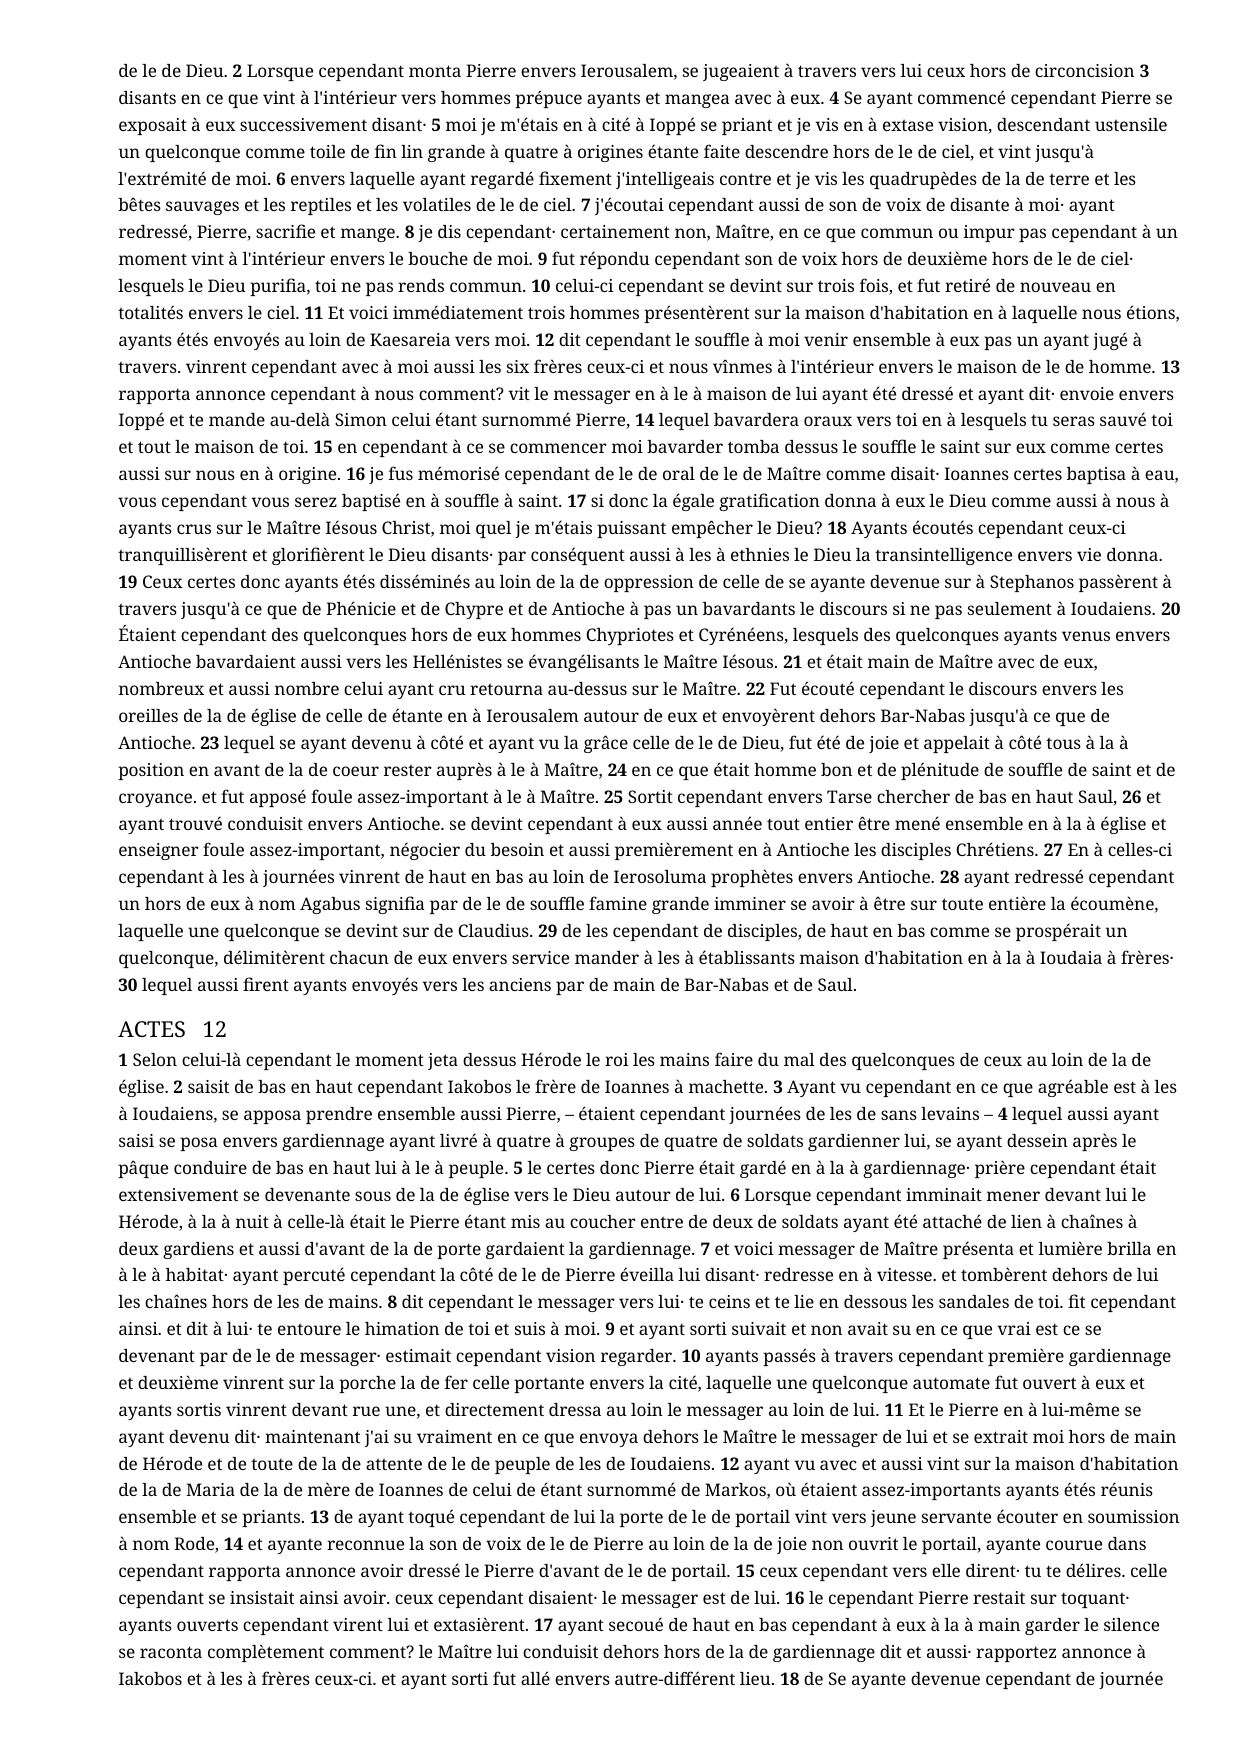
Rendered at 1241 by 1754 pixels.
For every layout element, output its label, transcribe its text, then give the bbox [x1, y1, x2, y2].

text de le de Dieu. 2 Lorsque cependant monta Pierre envers Ierousalem, se jugeaient à travers vers lui ceux hors de circoncision 3 disants en ce que vint à l'intérieur vers hommes prépuce ayants et mangea avec à eux. 4 Se ayant commencé cependant Pierre se exposait à eux successivement disant· 5 moi je m'étais en à cité à Ioppé se priant et je vis en à extase vision, descendant ustensile un quelconque comme toile de fin lin grande à quatre à origines étante faite descendre hors de le de ciel, et vint jusqu'à l'extrémité de moi. 6 envers laquelle ayant regardé fixement j'intelligeais contre et je vis les quadrupèdes de la de terre et les bêtes sauvages et les reptiles et les volatiles de le de ciel. 7 j'écoutai cependant aussi de son de voix de disante à moi· ayant redressé, Pierre, sacrifie et mange. 8 je dis cependant· certainement non, Maître, en ce que commun ou impur pas cependant à un moment vint à l'intérieur envers le bouche de moi. 9 fut répondu cependant son de voix hors de deuxième hors de le de ciel· lesquels le Dieu purifia, toi ne pas rends commun. 10 celui-ci cependant se devint sur trois fois, et fut retiré de nouveau en totalités envers le ciel. 11 Et voici immédiatement trois hommes présentèrent sur la maison d'habitation en à laquelle nous étions, ayants étés envoyés au loin de Kaesareia vers moi. 12 dit cependant le souffle à moi venir ensemble à eux pas un ayant jugé à travers. vinrent cependant avec à moi aussi les six frères ceux-ci et nous vînmes à l'intérieur envers le maison de le de homme. 13 rapporta annonce cependant à nous comment? vit le messager en à le à maison de lui ayant été dressé et ayant dit· envoie envers Ioppé et te mande au-delà Simon celui étant surnommé Pierre, 14 lequel bavardera oraux vers toi en à lesquels tu seras sauvé toi et tout le maison de toi. 15 en cependant à ce se commencer moi bavarder tomba dessus le souffle le saint sur eux comme certes aussi sur nous en à origine. 16 je fus mémorisé cependant de le de oral de le de Maître comme disait· Ioannes certes baptisa à eau, vous cependant vous serez baptisé en à souffle à saint. 17 si donc la égale gratification donna à eux le Dieu comme aussi à nous à ayants crus sur le Maître Iésous Christ, moi quel je m'étais puissant empêcher le Dieu? 18 Ayants écoutés cependant ceux-ci tranquillisèrent et glorifièrent le Dieu disants· par conséquent aussi à les à ethnies le Dieu la transintelligence envers vie donna. 19 Ceux certes donc ayants étés disséminés au loin de la de oppression de celle de se ayante devenue sur à Stephanos passèrent à travers jusqu'à ce que de Phénicie et de Chypre et de Antioche à pas un bavardants le discours si ne pas seulement à Ioudaiens. 20 Étaient cependant des quelconques hors de eux hommes Chypriotes et Cyrénéens, lesquels des quelconques ayants venus envers Antioche bavardaient aussi vers les Hellénistes se évangélisants le Maître Iésous. 21 et était main de Maître avec de eux, nombreux et aussi nombre celui ayant cru retourna au-dessus sur le Maître. 22 Fut écouté cependant le discours envers les oreilles de la de église de celle de étante en à Ierousalem autour de eux et envoyèrent dehors Bar-Nabas jusqu'à ce que de Antioche. 23 lequel se ayant devenu à côté et ayant vu la grâce celle de le de Dieu, fut été de joie et appelait à côté tous à la à position en avant de la de coeur rester auprès à le à Maître, 24 en ce que était homme bon et de plénitude de souffle de saint et de croyance. et fut apposé foule assez-important à le à Maître. 25 Sortit cependant envers Tarse chercher de bas en haut Saul, 26 et ayant trouvé conduisit envers Antioche. se devint cependant à eux aussi année tout entier être mené ensemble en à la à église et enseigner foule assez-important, négocier du besoin et aussi premièrement en à Antioche les disciples Chrétiens. 27 En à celles-ci cependant à les à journées vinrent de haut en bas au loin de Ierosoluma prophètes envers Antioche. 28 ayant redressé cependant un hors de eux à nom Agabus signifia par de le de souffle famine grande imminer se avoir à être sur toute entière la écoumène, laquelle une quelconque se devint sur de Claudius. 29 de les cependant de disciples, de haut en bas comme se prospérait un quelconque, délimitèrent chacun de eux envers service mander à les à établissants maison d'habitation en à la à Ioudaia à frères· 30 lequel aussi firent ayants envoyés vers les anciens par de main de Bar-Nabas et de Saul. [118, 59, 1181, 996]
text 1 Selon celui-là cependant le moment jeta dessus Hérode le roi les mains faire du mal des quelconques de ceux au loin de la de église. 2 saisit de bas en haut cependant Iakobos le frère de Ioannes à machette. 3 Ayant vu cependant en ce que agréable est à les à Ioudaiens, se apposa prendre ensemble aussi Pierre, – étaient cependant journées de les de sans levains – 4 lequel aussi ayant saisi se posa envers gardiennage ayant livré à quatre à groupes de quatre de soldats gardienner lui, se ayant dessein après le pâque conduire de bas en haut lui à le à peuple. 5 le certes donc Pierre était gardé en à la à gardiennage· prière cependant était extensivement se devenante sous de la de église vers le Dieu autour de lui. 6 Lorsque cependant imminait mener devant lui le Hérode, à la à nuit à celle-là était le Pierre étant mis au coucher entre de deux de soldats ayant été attaché de lien à chaînes à deux gardiens et aussi d'avant de la de porte gardaient la gardiennage. 7 et voici messager de Maître présenta et lumière brilla en à le à habitat· ayant percuté cependant la côté de le de Pierre éveilla lui disant· redresse en à vitesse. et tombèrent dehors de lui les chaînes hors de les de mains. 8 dit cependant le messager vers lui· te ceins et te lie en dessous les sandales de toi. fit cependant ainsi. et dit à lui· te entoure le himation de toi et suis à moi. 9 et ayant sorti suivait et non avait su en ce que vrai est ce se devenant par de le de messager· estimait cependant vision regarder. 10 ayants passés à travers cependant première gardiennage et deuxième vinrent sur la porche la de fer celle portante envers la cité, laquelle une quelconque automate fut ouvert à eux et ayants sortis vinrent devant rue une, et directement dressa au loin le messager au loin de lui. 11 Et le Pierre en à lui-même se ayant devenu dit· maintenant j'ai su vraiment en ce que envoya dehors le Maître le messager de lui et se extrait moi hors de main de Hérode et de toute de la de attente de le de peuple de les de Ioudaiens. 12 ayant vu avec et aussi vint sur la maison d'habitation de la de Maria de la de mère de Ioannes de celui de étant surnommé de Markos, où étaient assez-importants ayants étés réunis ensemble et se priants. 13 de ayant toqué cependant de lui la porte de le de portail vint vers jeune servante écouter en soumission à nom Rode, 14 et ayante reconnue la son de voix de le de Pierre au loin de la de joie non ouvrit le portail, ayante courue dans cependant rapporta annonce avoir dressé le Pierre d'avant de le de portail. 15 ceux cependant vers elle dirent· tu te délires. celle cependant se insistait ainsi avoir. ceux cependant disaient· le messager est de lui. 16 le cependant Pierre restait sur toquant· ayants ouverts cependant virent lui et extasièrent. 17 ayant secoué de haut en bas cependant à eux à la à main garder le silence se raconta complètement comment? le Maître lui conduisit dehors hors de la de gardiennage dit et aussi· rapportez annonce à Iakobos et à les à frères ceux-ci. et ayant sorti fut allé envers autre-différent lieu. 18 de Se ayante devenue cependant de journée [118, 1048, 1181, 1690]
text ACTES 12 [118, 1014, 1181, 1044]
